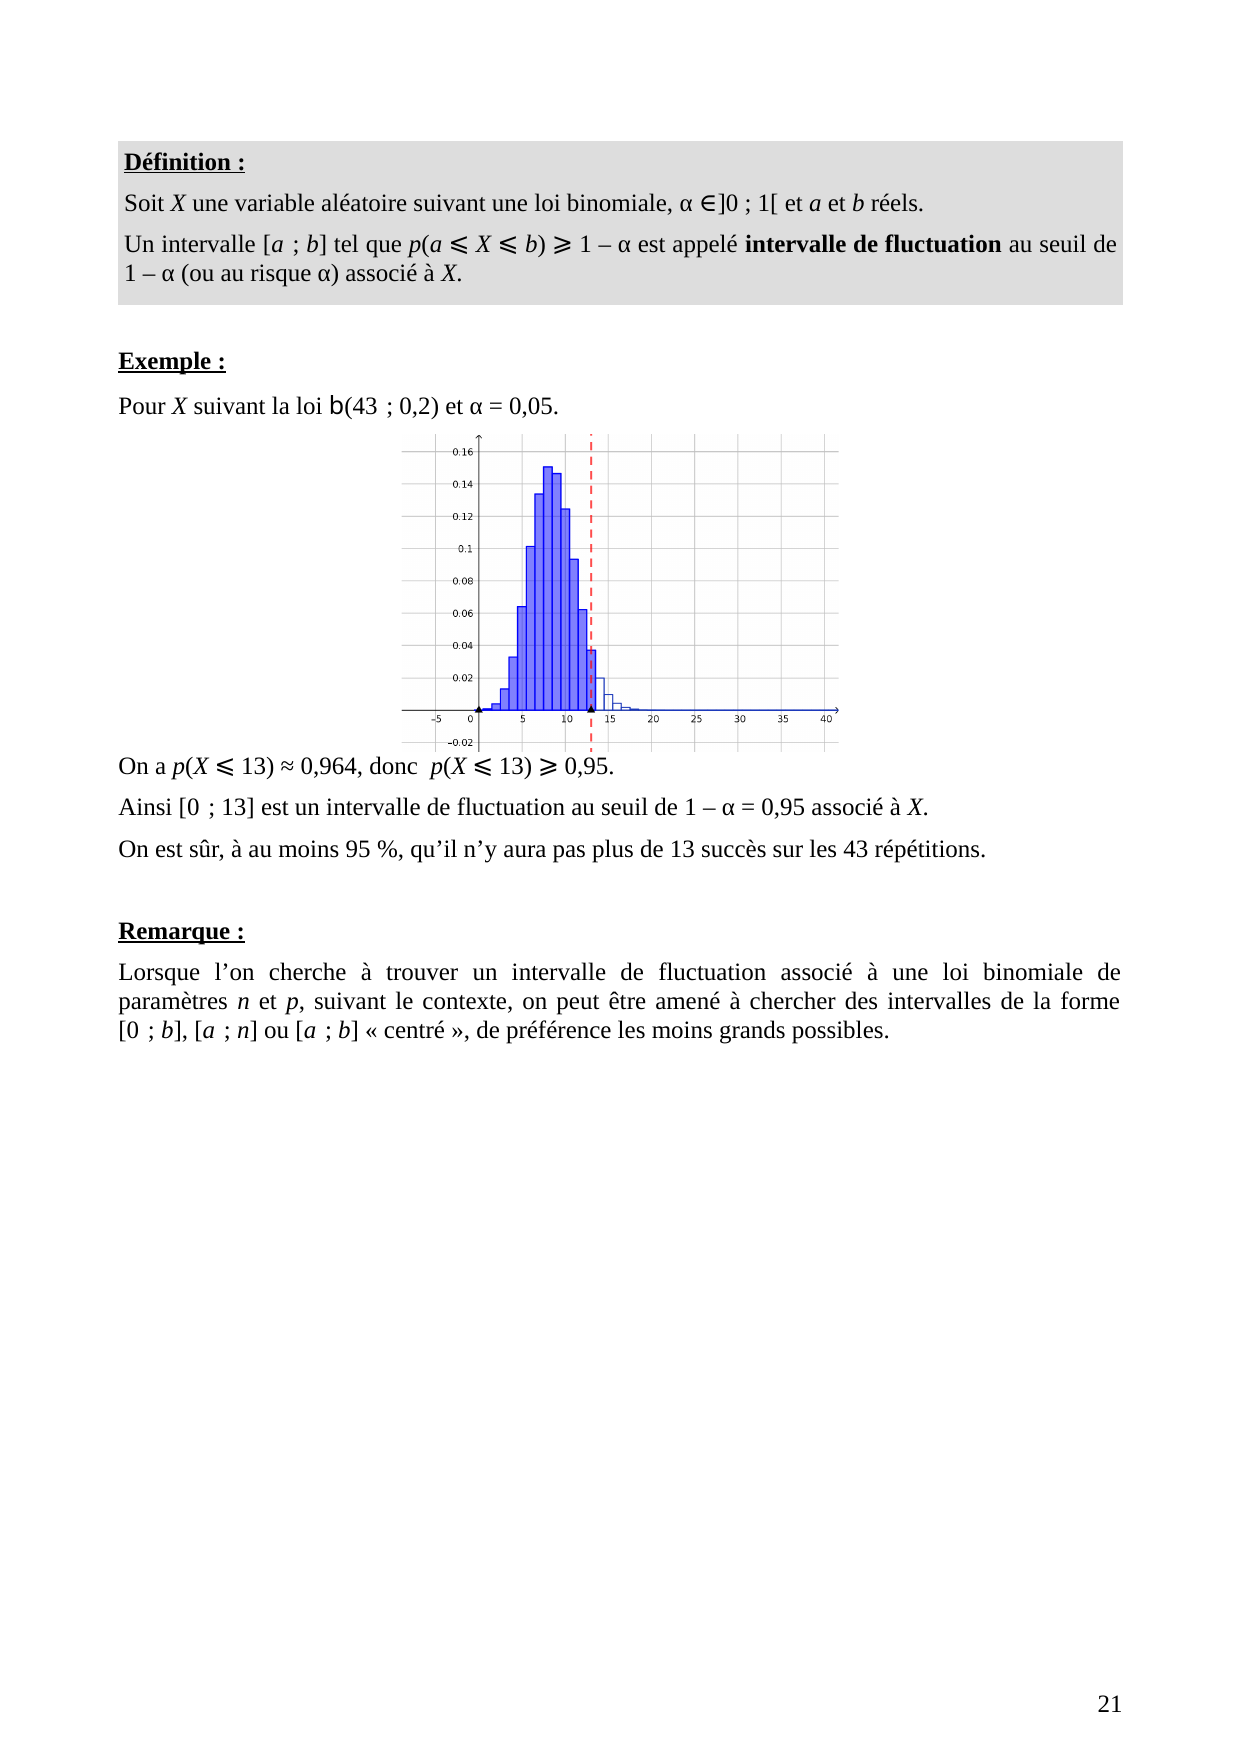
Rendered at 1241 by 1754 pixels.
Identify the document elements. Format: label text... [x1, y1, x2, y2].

table_header Définition : Soit X une variable aléatoire suivant une loi binomiale, α ∈]0 ; 1[ et a et b réels. Un intervalle [a ; b] tel que p(a ⩽ X ⩽ b) ⩾ 1 – α est appelé intervalle de fluctuation au seuil de 1 – α (ou au risque α) associé à X. [118, 141, 1123, 305]
text Exemple : [118, 346, 1122, 375]
text On est sûr, à au moins 95 %, qu’il n’y aura pas plus de 13 succès sur les 43 répétitions. [118, 834, 1122, 862]
text Pour X suivant la loi b(43 ; 0,2) et α = 0,05. [118, 388, 1122, 422]
text Ainsi [0 ; 13] est un intervalle de fluctuation au seuil de 1 – α = 0,95 associé à X. [118, 792, 1122, 821]
text Lorsque l’on cherche à trouver un intervalle de fluctuation associé à une loi binomiale de paramètres n et p, suivant le contexte, on peut être amené à chercher des intervalles de la forme [0 ; b], [a ; n] ou [a ; b] « centré », de préférence les moins grands possibles. [118, 957, 1122, 1044]
text Remarque : [118, 916, 1122, 945]
picture [401, 434, 839, 752]
text On a p(X ⩽ 13) ≈ 0,964, donc p(X ⩽ 13) ⩾ 0,95. [118, 752, 1122, 780]
